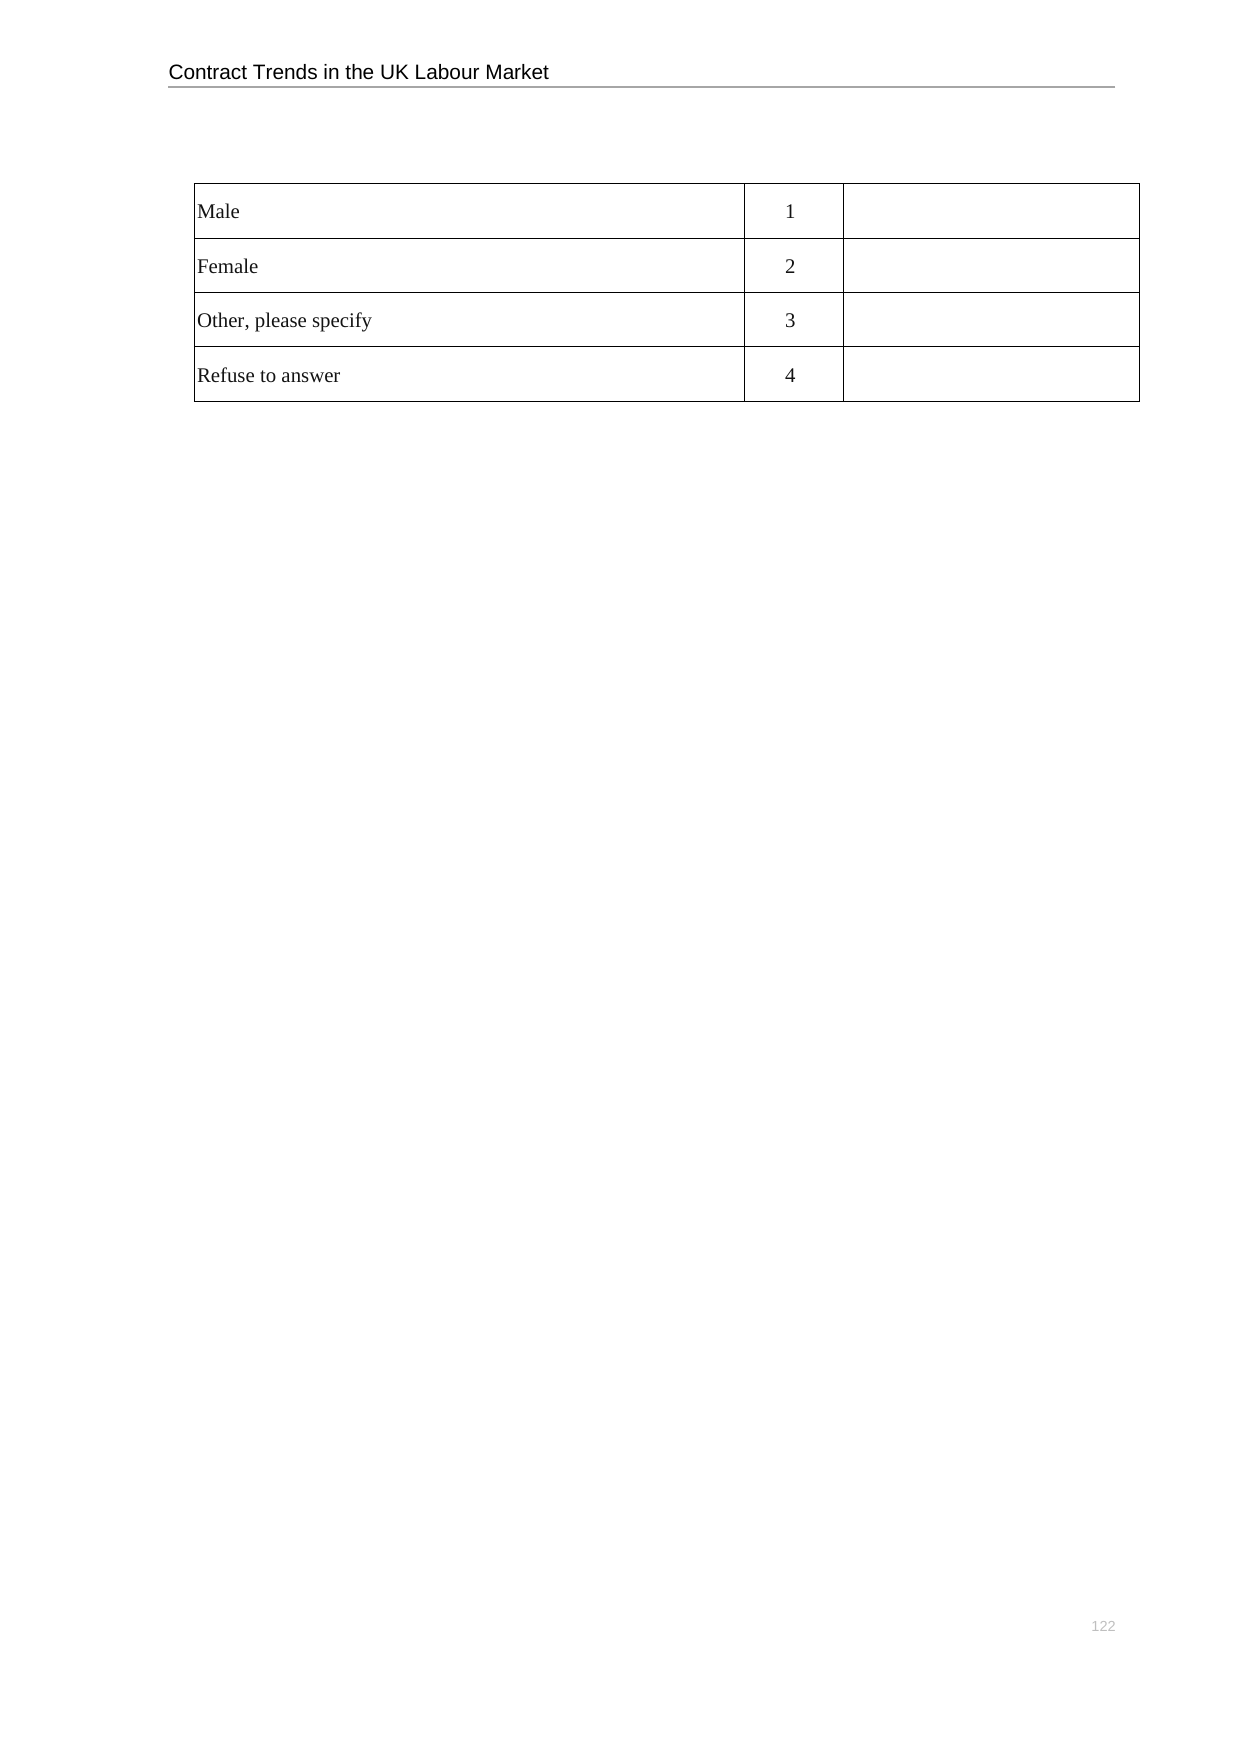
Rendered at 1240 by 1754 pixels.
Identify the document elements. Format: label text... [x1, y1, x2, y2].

table_cell [844, 239, 1139, 292]
table_cell Refuse to answer [195, 347, 744, 401]
table_cell Female [195, 239, 744, 292]
table_header 1 [745, 184, 843, 237]
table_cell [844, 347, 1139, 401]
table_cell [844, 293, 1139, 346]
table_cell 4 [745, 347, 843, 401]
table_cell 3 [745, 293, 843, 346]
table_header [844, 184, 1139, 237]
table_cell Other, please specify [195, 293, 744, 346]
table_cell 2 [745, 239, 843, 292]
table_header Male [195, 184, 744, 237]
